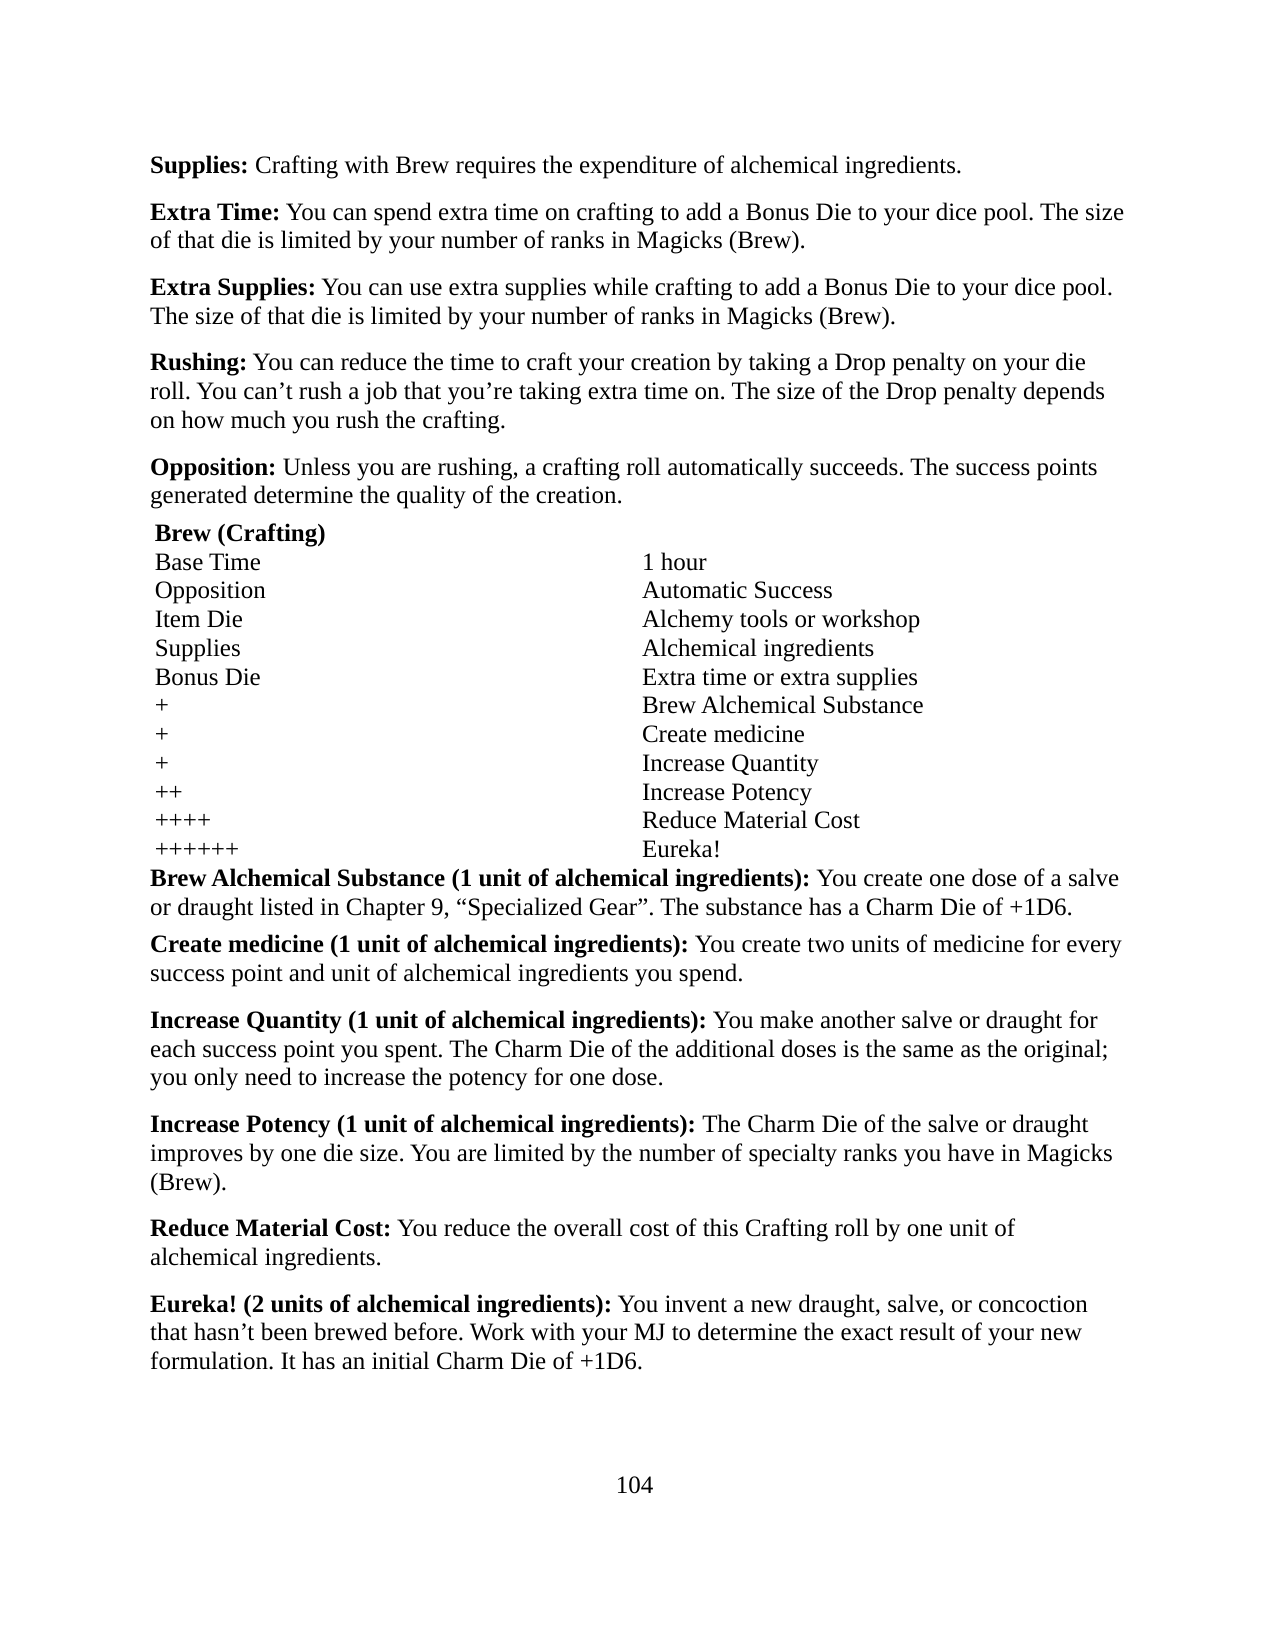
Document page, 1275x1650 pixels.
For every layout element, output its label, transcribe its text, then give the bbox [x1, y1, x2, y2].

table_cell Alchemical ingredients [638, 633, 1125, 662]
table_cell Increase Potency [638, 777, 1125, 806]
text Create medicine (1 unit of alchemical ingredients): You create two units of medicine for every success point and unit of alchemical ingredients you spend. [150, 929, 1125, 987]
table_cell 1 hour [638, 547, 1125, 576]
text Reduce Material Cost: You reduce the overall cost of this Crafting roll by one unit of alchemical ingredients. [150, 1213, 1125, 1271]
text Increase Quantity (1 unit of alchemical ingredients): You make another salve or draught for each success point you spent. The Charm Die of the additional doses is the same as the original; you only need to increase the potency for one dose. [150, 1005, 1125, 1091]
table_cell Base Time [150, 547, 637, 576]
table_cell Eureka! [638, 834, 1125, 863]
table_cell Increase Quantity [638, 748, 1125, 777]
table_cell ++++++ [150, 834, 637, 863]
table_cell Item Die [150, 604, 637, 633]
table_cell Create medicine [638, 719, 1125, 748]
table_cell Reduce Material Cost [638, 806, 1125, 834]
table_cell Extra time or extra supplies [638, 662, 1125, 691]
table_cell Brew Alchemical Substance [638, 691, 1125, 719]
text Increase Potency (1 unit of alchemical ingredients): The Charm Die of the salve or draught improves by one die size. You are limited by the number of specialty ranks you have in Magicks (Brew). [150, 1109, 1125, 1195]
table_cell + [150, 748, 637, 777]
text Extra Supplies: You can use extra supplies while crafting to add a Bonus Die to your dice pool. The size of that die is limited by your number of ranks in Magicks (Brew). [150, 272, 1125, 329]
text Supplies: Crafting with Brew requires the expenditure of alchemical ingredients. [150, 150, 1125, 179]
table_cell ++++ [150, 806, 637, 834]
table_cell + [150, 691, 637, 719]
table_cell ++ [150, 777, 637, 806]
table_cell Alchemy tools or workshop [638, 604, 1125, 633]
table_header Brew (Crafting) [150, 518, 637, 547]
text Extra Time: You can spend extra time on crafting to add a Bonus Die to your dice pool. The size of that die is limited by your number of ranks in Magicks (Brew). [150, 197, 1125, 254]
table_cell Opposition [150, 576, 637, 604]
text Rushing: You can reduce the time to craft your creation by taking a Drop penalty on your die roll. You can’t rush a job that you’re taking extra time on. The size of the Drop penalty depends on how much you rush the crafting. [150, 347, 1125, 434]
table_cell Automatic Success [638, 576, 1125, 604]
table_cell Supplies [150, 633, 637, 662]
text Brew Alchemical Substance (1 unit of alchemical ingredients): You create one dose of a salve or draught listed in Chapter 9, “Specialized Gear”. The substance has a Charm Die of +1D6. [150, 863, 1125, 921]
text Eureka! (2 units of alchemical ingredients): You invent a new draught, salve, or concoction that hasn’t been brewed before. Work with your MJ to determine the exact result of your new formulation. It has an initial Charm Die of +1D6. [150, 1289, 1125, 1375]
text Opposition: Unless you are rushing, a crafting roll automatically succeeds. The success points generated determine the quality of the creation. [150, 452, 1125, 509]
table_cell + [150, 719, 637, 748]
table_header [638, 518, 1125, 547]
table_cell Bonus Die [150, 662, 637, 691]
